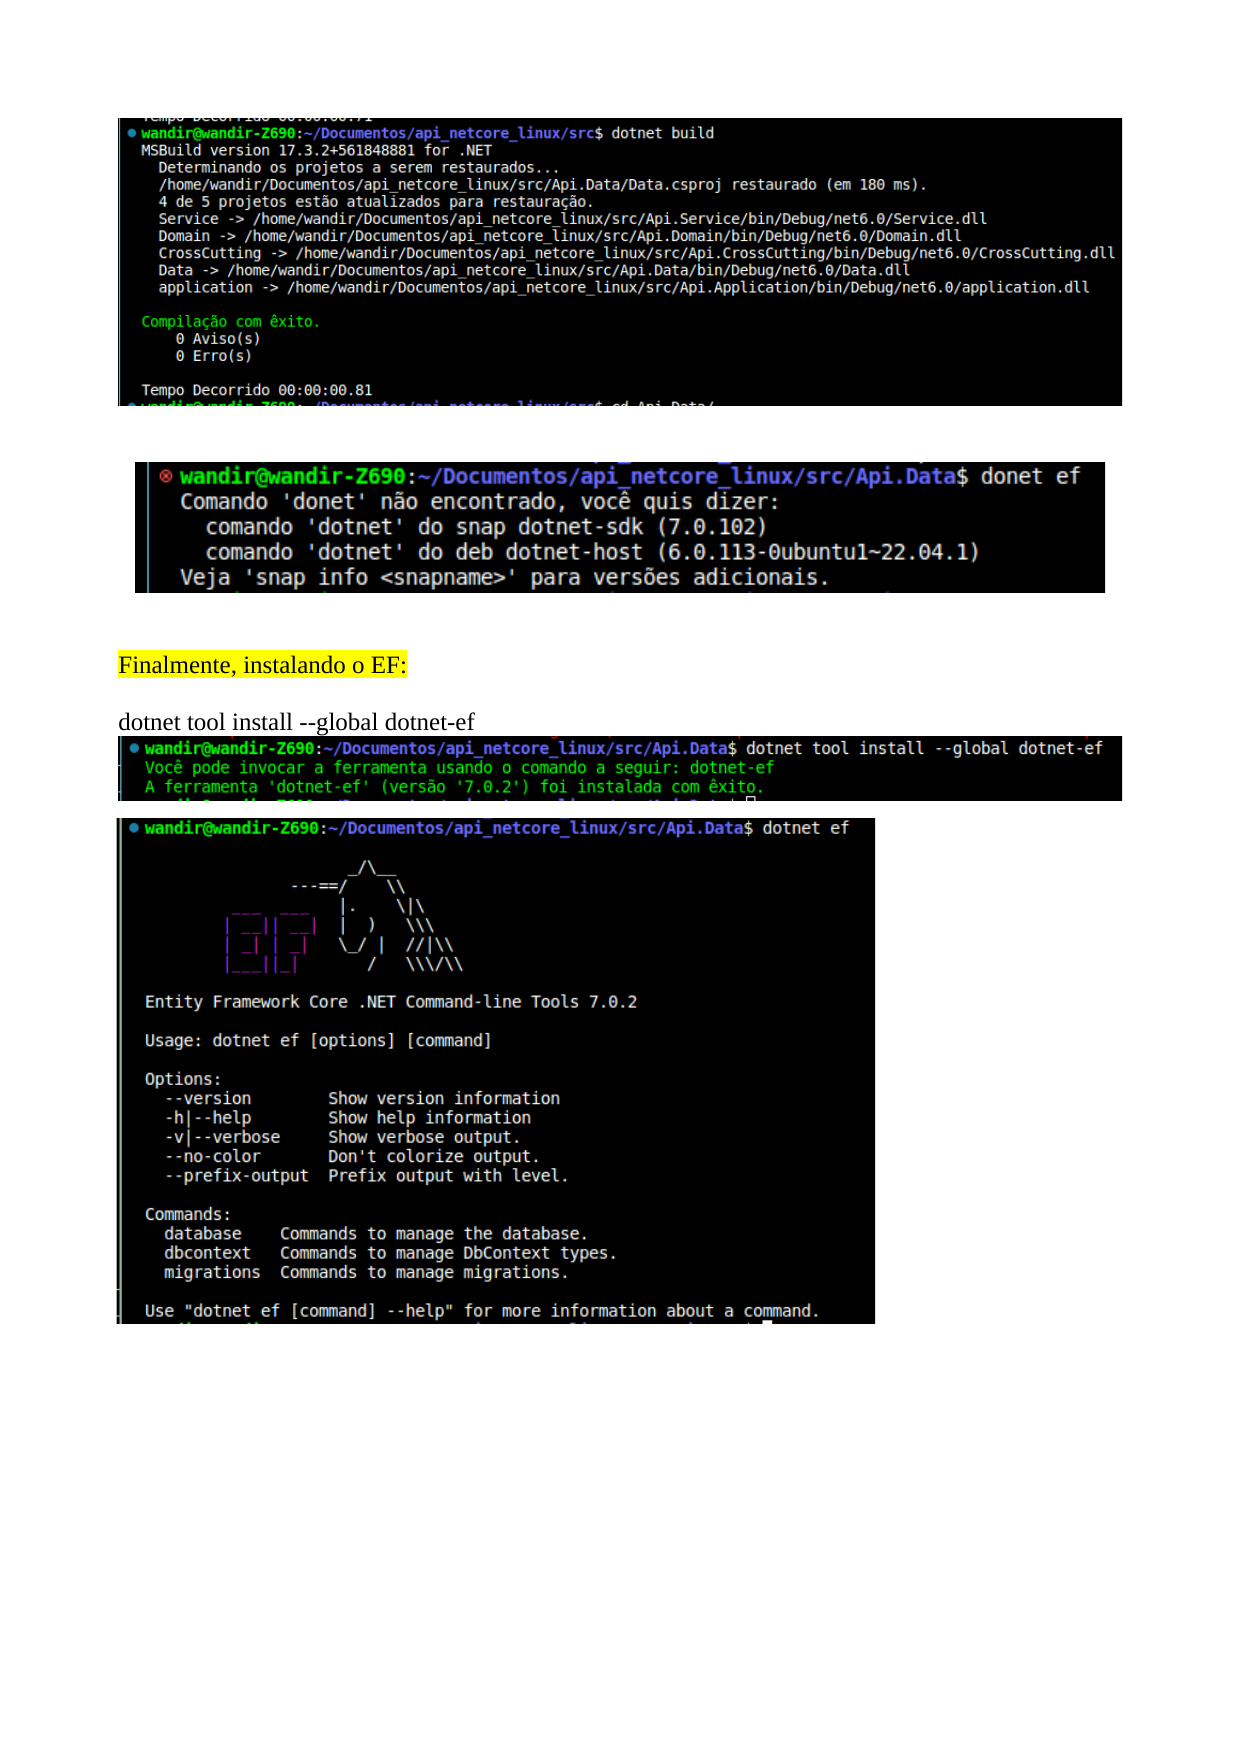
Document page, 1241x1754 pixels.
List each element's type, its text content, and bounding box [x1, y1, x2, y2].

text dotnet tool install --global dotnet-ef [118, 707, 1122, 736]
picture [118, 118, 1123, 406]
text Finalmente, instalando o EF: [118, 650, 1122, 678]
picture [135, 462, 1106, 593]
picture [116, 818, 876, 1324]
picture [118, 736, 1123, 801]
